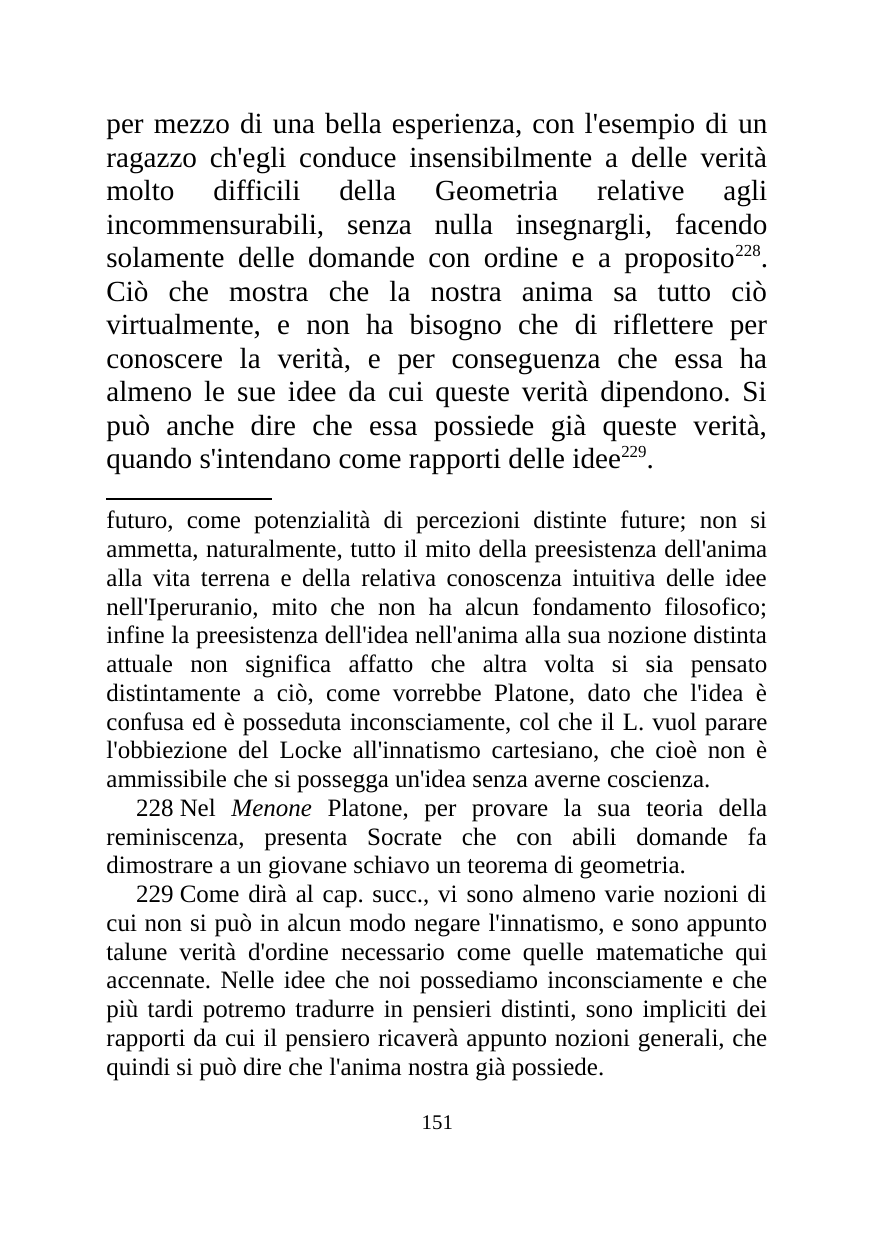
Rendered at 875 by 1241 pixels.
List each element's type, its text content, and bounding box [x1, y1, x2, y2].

text per mezzo di una bella esperienza, con l'esempio di un ragazzo ch'egli conduce insensibilmente a delle verità molto difficili della Geometria relative agli incommensurabili, senza nulla insegnargli, facendo solamente delle domande con ordine e a proposito. Ciò che mostra che la nostra anima sa tutto ciò virtualmente, e non ha bisogno che di riflettere per conoscere la verità, e per conseguenza che essa ha almeno le sue idee da cui queste verità dipendono. Si può anche dire che essa possiede già queste verità, quando s'intendano come rapporti delle idee. [106, 106, 768, 475]
text Come dirà al cap. succ., vi sono almeno varie nozioni di cui non si può in alcun modo negare l'innatismo, e sono appunto talune verità d'ordine necessario come quelle matematiche qui accennate. Nelle idee che noi possediamo inconsciamente e che più tardi potremo tradurre in pensieri distinti, sono impliciti dei rapporti da cui il pensiero ricaverà appunto nozioni generali, che quindi si può dire che l'anima nostra già possiede. [106, 879, 768, 1080]
text futuro, come potenzialità di percezioni distinte future; non si ammetta, naturalmente, tutto il mito della preesistenza dell'anima alla vita terrena e della relativa conoscenza intuitiva delle idee nell'Iperuranio, mito che non ha alcun fondamento filosofico; infine la preesistenza dell'idea nell'anima alla sua nozione distinta attuale non significa affatto che altra volta si sia pensato distintamente a ciò, come vorrebbe Platone, dato che l'idea è confusa ed è posseduta inconsciamente, col che il L. vuol parare l'obbiezione del Locke all'innatismo cartesiano, che cioè non è ammissibile che si possegga un'idea senza averne coscienza. [106, 505, 768, 793]
text Nel Menone Platone, per provare la sua teoria della reminiscenza, presenta Socrate che con abili domande fa dimostrare a un giovane schiavo un teorema di geometria. [106, 793, 768, 879]
